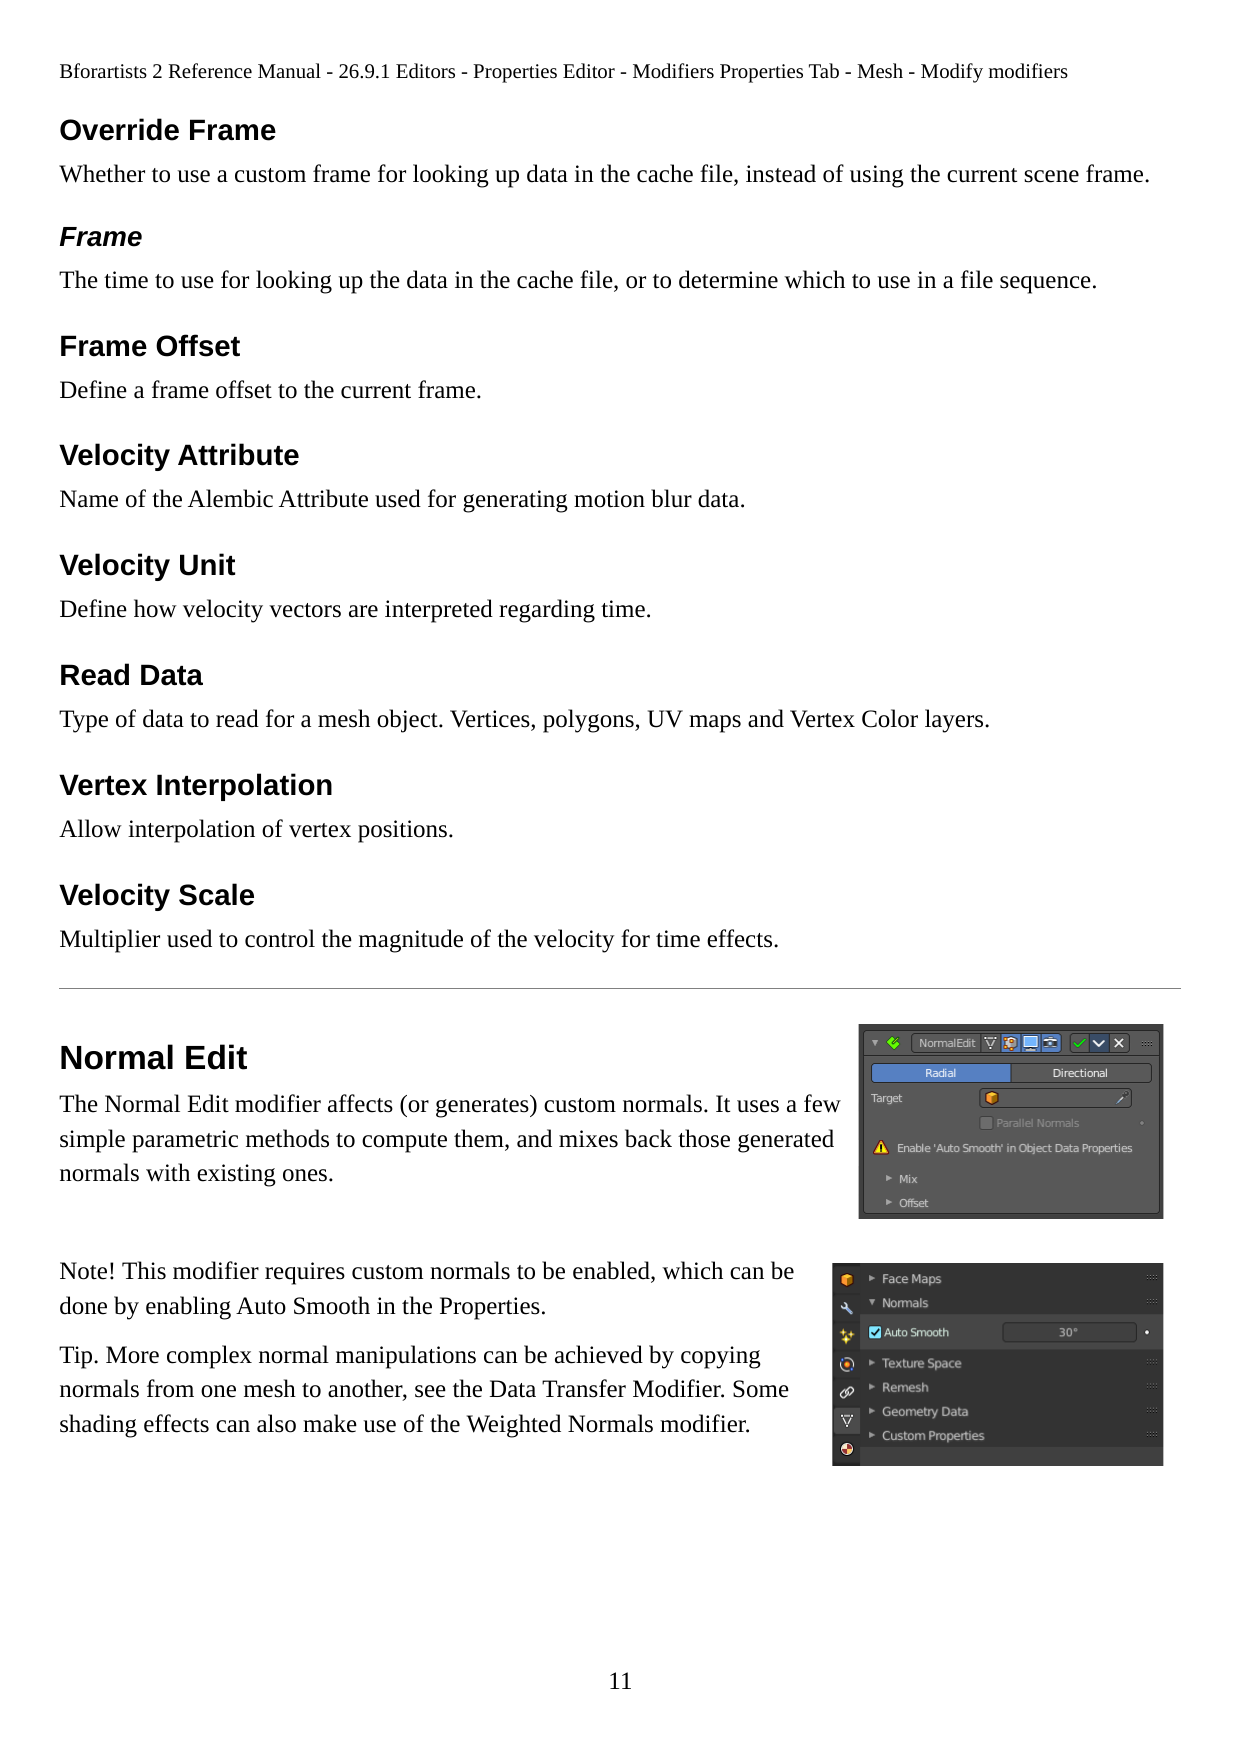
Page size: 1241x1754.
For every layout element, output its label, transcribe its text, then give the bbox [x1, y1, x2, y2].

subtitle Normal Edit [59, 1038, 858, 1077]
text Tip. More complex normal manipulations can be achieved by copying normals from one mesh to another, see the Data Transfer Modifier. Some shading effects can also make use of the Weighted Normals modifier. [59, 1340, 832, 1438]
text Multiplier used to control the magnitude of the velocity for time effects. [59, 924, 1181, 953]
text Note! This modifier requires custom normals to be enabled, which can be done by enabling Auto Smooth in the Properties. [59, 1256, 1181, 1320]
text Type of data to read for a mesh object. Vertices, polygons, UV maps and Vertex Color layers. [59, 704, 1181, 733]
text Whether to use a custom frame for looking up data in the cache file, instead of using the current scene frame. [59, 159, 1181, 188]
subtitle Override Frame [59, 113, 1181, 146]
subtitle Read Data [59, 658, 1181, 692]
subtitle Velocity Unit [59, 548, 1181, 582]
subtitle Vertex Interpolation [59, 768, 1181, 802]
subtitle Velocity Scale [59, 878, 1181, 912]
text Name of the Alembic Attribute used for generating motion blur data. [59, 484, 1181, 513]
picture [858, 1024, 1164, 1219]
text The time to use for looking up the data in the cache file, or to determine which to use in a file sequence. [59, 265, 1181, 293]
subtitle Frame [59, 220, 1181, 252]
subtitle [1164, 1038, 1181, 1077]
subtitle Velocity Attribute [59, 438, 1181, 472]
picture [832, 1263, 1164, 1466]
text Define a frame offset to the current frame. [59, 375, 1181, 403]
text The Normal Edit modifier affects (or generates) custom normals. It uses a few simple parametric methods to compute them, and mixes back those generated normals with existing ones. [59, 1089, 858, 1187]
subtitle Frame Offset [59, 328, 1181, 362]
text Define how velocity vectors are interpreted regarding time. [59, 594, 1181, 623]
text Allow interpolation of vertex positions. [59, 814, 1181, 843]
